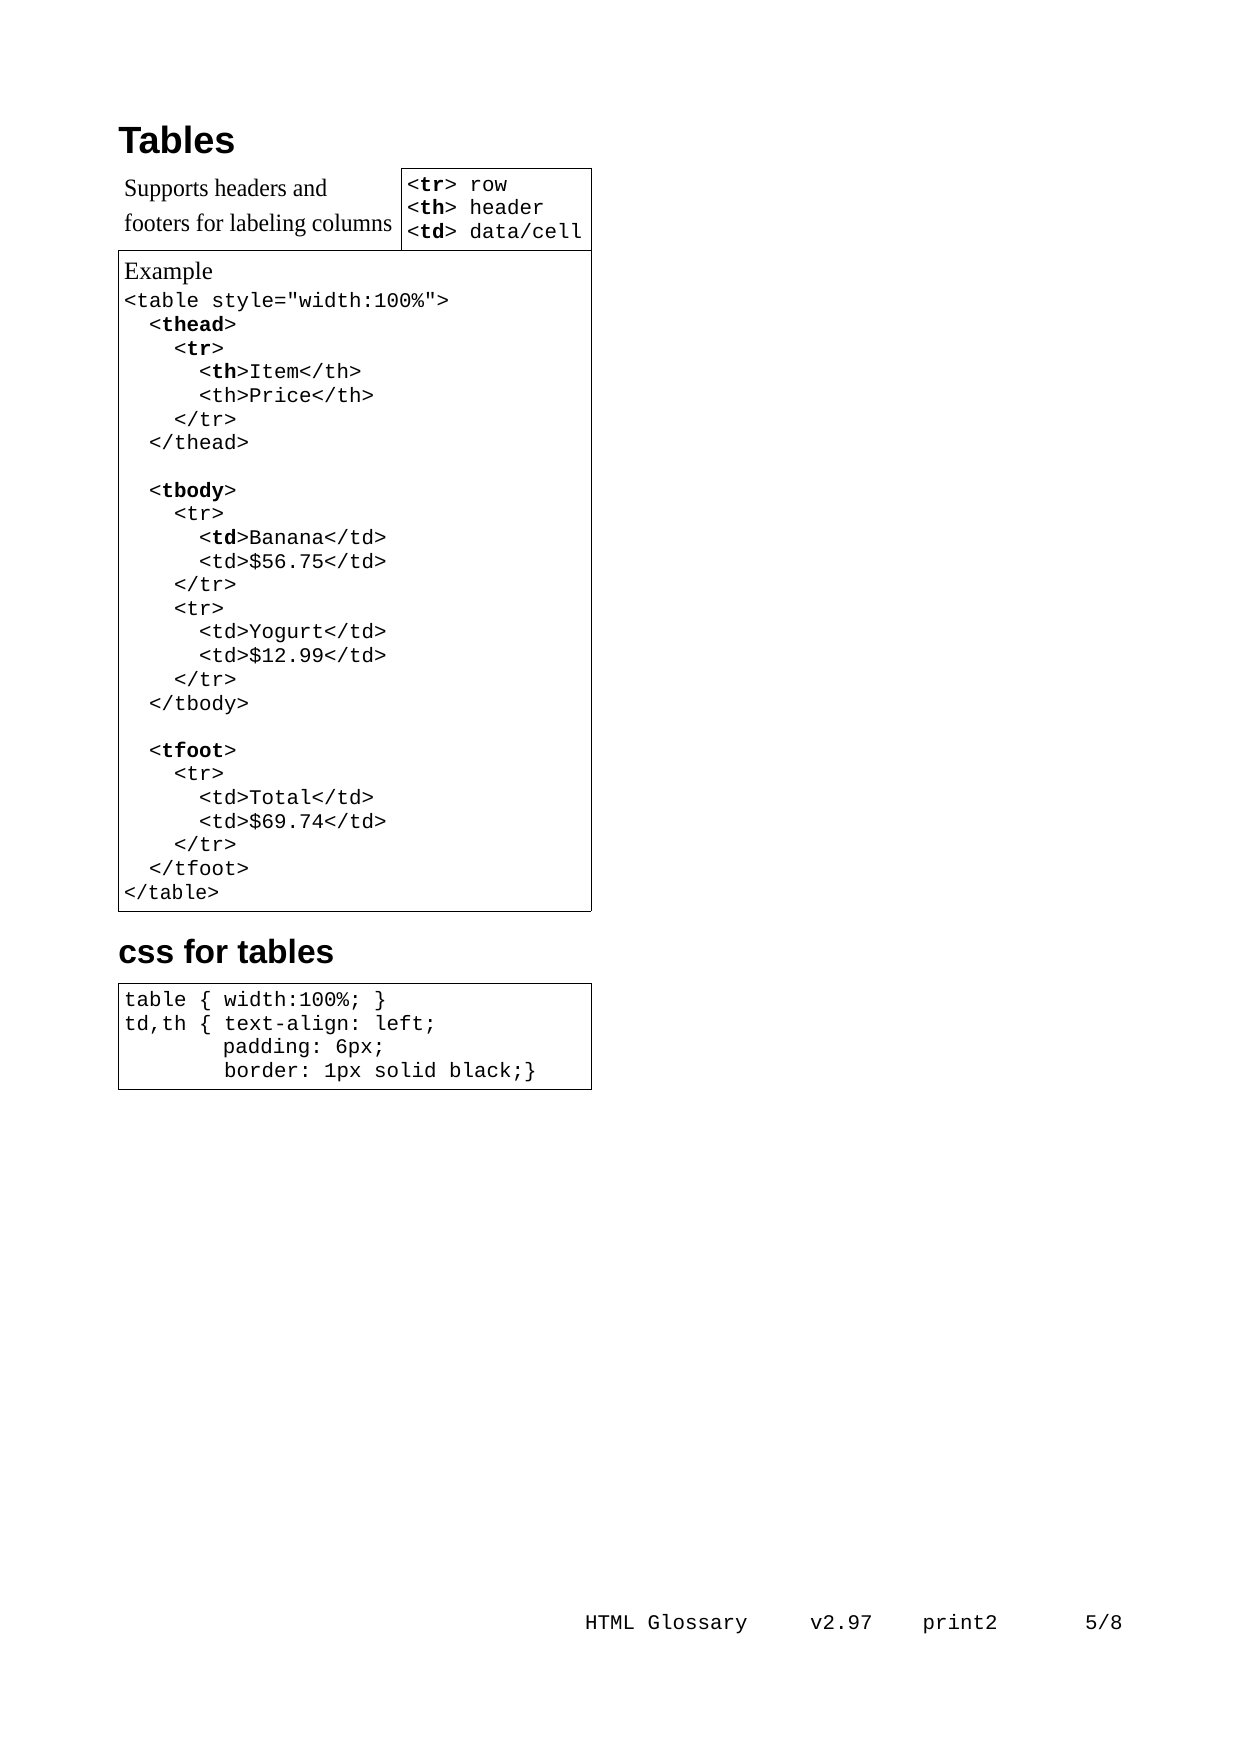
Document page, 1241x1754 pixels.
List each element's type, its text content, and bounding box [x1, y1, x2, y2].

table_cell Example <table style="width:100%"> <thead> <tr> <th>Item</th> <th>Price</th> </tr> </thead> <tbody> <tr> <td>Banana</td> <td>$56.75</td> </tr> <tr> <td>Yogurt</td> <td>$12.99</td> </tr> </tbody> <tfoot> <tr> <td>Total</td> <td>$69.74</td> </tr> </tfoot> </table> [119, 251, 591, 911]
subtitle css for tables [118, 932, 591, 971]
table_header <tr> row <th> header <td> data/cell [402, 169, 591, 250]
table_header Supports headers and footers for labeling columns [118, 168, 401, 250]
subtitle Tables [118, 118, 591, 162]
table_header table { width:100%; } td,th { text-align: left; padding: 6px; border: 1px solid black;} [119, 984, 591, 1089]
